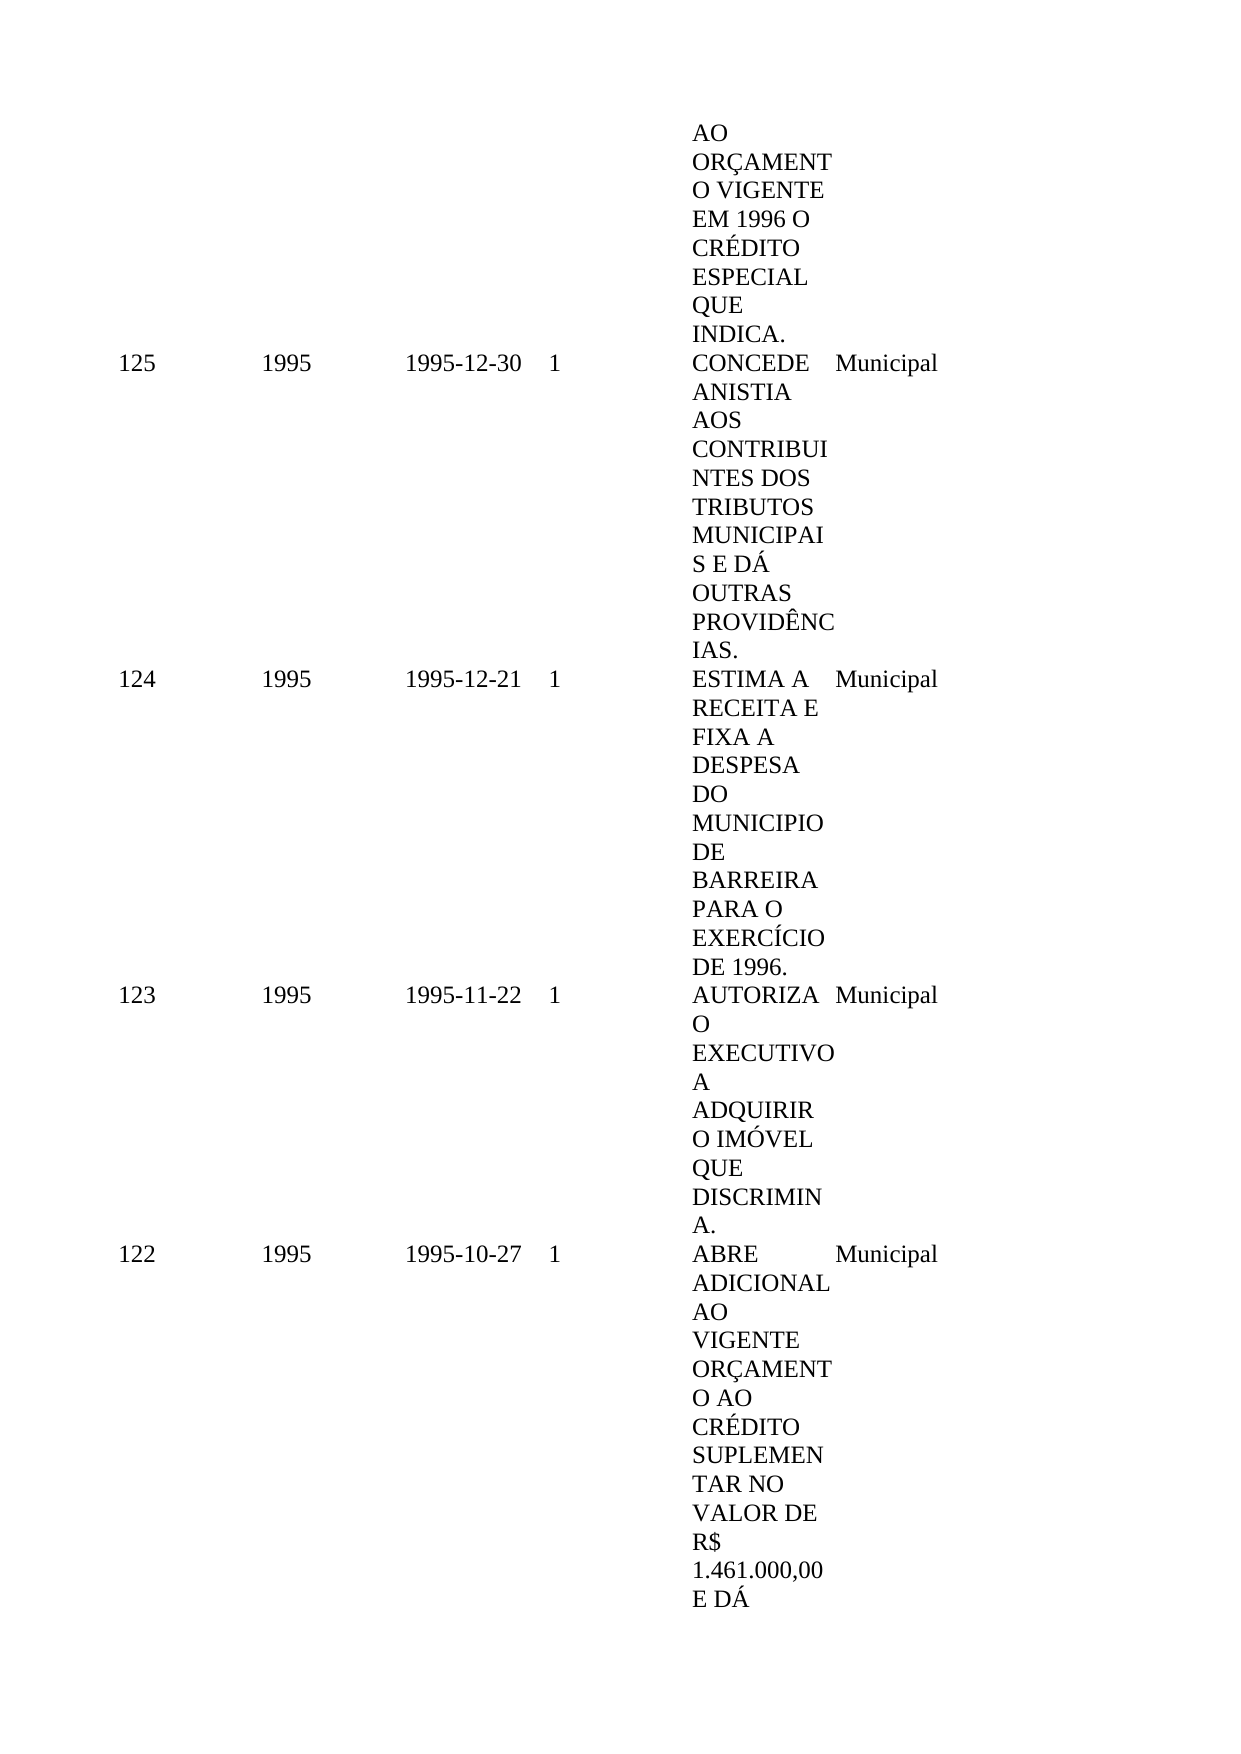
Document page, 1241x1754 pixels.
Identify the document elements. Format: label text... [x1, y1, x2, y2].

table_cell [548, 118, 692, 348]
table_cell AUTORIZA O EXECUTIVO A ADQUIRIR O IMÓVEL QUE DISCRIMINA. [692, 981, 835, 1239]
table_cell ESTIMA A RECEITA E FIXA A DESPESA DO MUNICIPIO DE BARREIRA PARA O EXERCÍCIO DE 1996. [692, 664, 835, 981]
table_cell 1995 [261, 981, 405, 1239]
table_cell [835, 118, 979, 348]
table_cell [979, 664, 1122, 981]
table_cell 1995 [261, 664, 405, 981]
table_cell 1995-10-27 [405, 1239, 548, 1613]
table_cell CONCEDE ANISTIA AOS CONTRIBUINTES DOS TRIBUTOS MUNICIPAIS E DÁ OUTRAS PROVIDÊNCIAS. [692, 348, 835, 664]
table_cell Municipal [835, 981, 979, 1239]
table_cell Municipal [835, 1239, 979, 1613]
table_cell 1 [548, 981, 692, 1239]
table_cell 1995 [261, 1239, 405, 1613]
table_cell 124 [118, 664, 261, 981]
table_cell [979, 981, 1122, 1239]
table_cell 1995-12-30 [405, 348, 548, 664]
table_cell 1 [548, 664, 692, 981]
table_cell [979, 1239, 1122, 1613]
table_cell AO ORÇAMENTO VIGENTE EM 1996 O CRÉDITO ESPECIAL QUE INDICA. [692, 118, 835, 348]
table_cell [405, 118, 548, 348]
table_cell [118, 118, 261, 348]
table_cell 1995-12-21 [405, 664, 548, 981]
table_cell 1 [548, 1239, 692, 1613]
table_cell [261, 118, 405, 348]
table_cell 122 [118, 1239, 261, 1613]
table_cell Municipal [835, 348, 979, 664]
table_cell [979, 348, 1122, 664]
table_cell 1995 [261, 348, 405, 664]
table_cell [979, 118, 1122, 348]
table_cell Municipal [835, 664, 979, 981]
table_cell ABRE ADICIONAL AO VIGENTE ORÇAMENTO AO CRÉDITO SUPLEMENTAR NO VALOR DE R$ 1.461.000,00 E DÁ [692, 1239, 835, 1613]
table_cell 123 [118, 981, 261, 1239]
table_cell 125 [118, 348, 261, 664]
table_cell 1 [548, 348, 692, 664]
table_cell 1995-11-22 [405, 981, 548, 1239]
